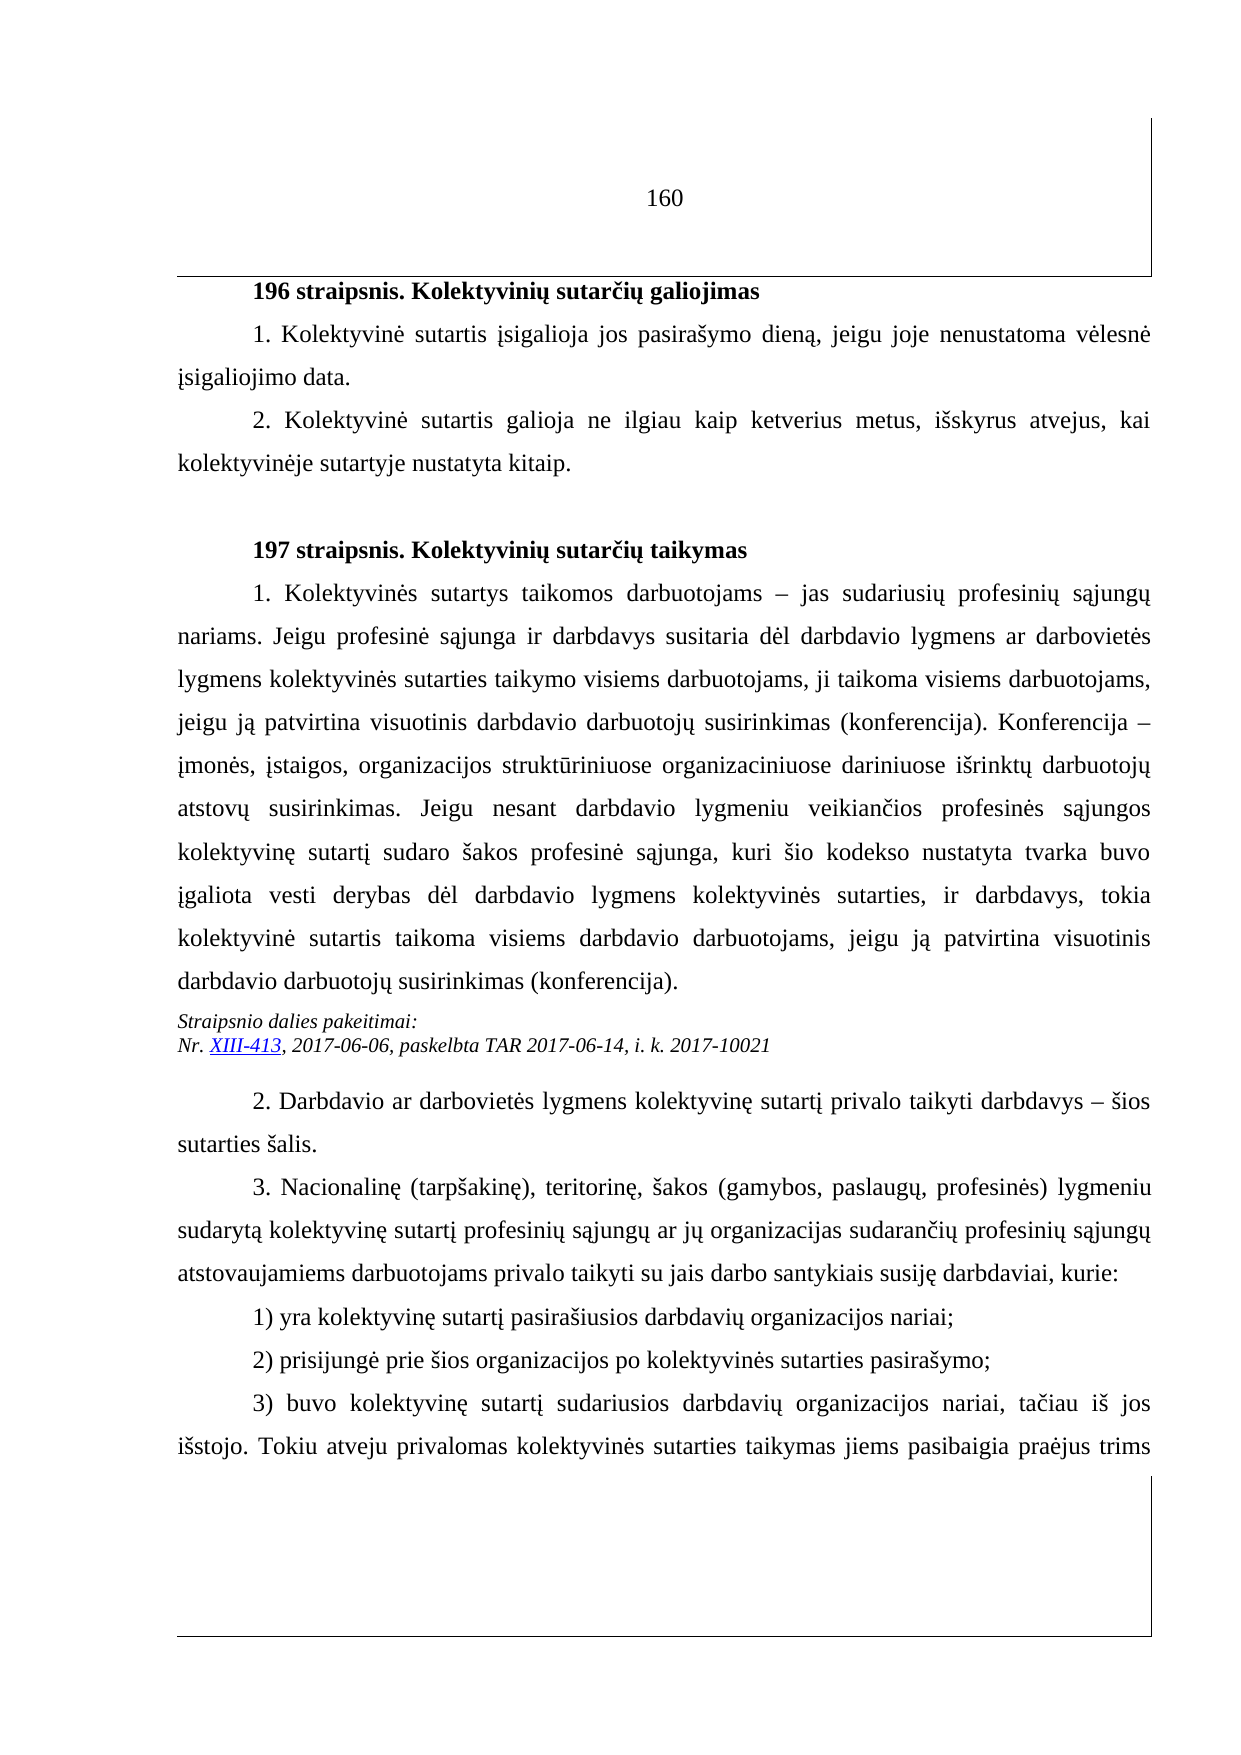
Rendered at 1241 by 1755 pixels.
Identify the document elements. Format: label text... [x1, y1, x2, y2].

subtitle 197 straipsnis. Kolektyvinių sutarčių taikymas [177, 535, 1152, 563]
text 1) yra kolektyvinę sutartį pasirašiusios darbdavių organizacijos nariai; [177, 1302, 1152, 1330]
text 2) prisijungė prie šios organizacijos po kolektyvinės sutarties pasirašymo; [177, 1345, 1152, 1373]
text 2. Kolektyvinė sutartis galioja ne ilgiau kaip ketverius metus, išskyrus atvejus, kai kolektyvinėje sutartyje nustatyta kitaip. [177, 405, 1152, 477]
text Nr. XIII-413, 2017-06-06, paskelbta TAR 2017-06-14, i. k. 2017-10021 [177, 1033, 1152, 1057]
text 1. Kolektyvinės sutartys taikomos darbuotojams – jas sudariusių profesinių sąjungų nariams. Jeigu profesinė sąjunga ir darbdavys susitaria dėl darbdavio lygmens ar darbovietės lygmens kolektyvinės sutarties taikymo visiems darbuotojams, ji taikoma visiems darbuotojams, jeigu ją patvirtina visuotinis darbdavio darbuotojų susirinkimas (konferencija). Konferencija – įmonės, įstaigos, organizacijos struktūriniuose organizaciniuose dariniuose išrinktų darbuotojų atstovų susirinkimas. Jeigu nesant darbdavio lygmeniu veikiančios profesinės sąjungos kolektyvinę sutartį sudaro šakos profesinė sąjunga, kuri šio kodekso nustatyta tvarka buvo įgaliota vesti derybas dėl darbdavio lygmens kolektyvinės sutarties, ir darbdavys, tokia kolektyvinė sutartis taikoma visiems darbdavio darbuotojams, jeigu ją patvirtina visuotinis darbdavio darbuotojų susirinkimas (konferencija). [177, 578, 1152, 995]
text 3) buvo kolektyvinę sutartį sudariusios darbdavių organizacijos nariai, tačiau iš jos išstojo. Tokiu atveju privalomas kolektyvinės sutarties taikymas jiems pasibaigia praėjus trims [177, 1388, 1152, 1460]
text Straipsnio dalies pakeitimai: [177, 1009, 1152, 1033]
text 2. Darbdavio ar darbovietės lygmens kolektyvinę sutartį privalo taikyti darbdavys – šios sutarties šalis. [177, 1086, 1152, 1158]
text 3. Nacionalinę (tarpšakinę), teritorinę, šakos (gamybos, paslaugų, profesinės) lygmeniu sudarytą kolektyvinę sutartį profesinių sąjungų ar jų organizacijas sudarančių profesinių sąjungų atstovaujamiems darbuotojams privalo taikyti su jais darbo santykiais susiję darbdaviai, kurie: [177, 1172, 1152, 1287]
subtitle 196 straipsnis. Kolektyvinių sutarčių galiojimas [177, 276, 1152, 305]
text 1. Kolektyvinė sutartis įsigalioja jos pasirašymo dieną, jeigu joje nenustatoma vėlesnė įsigaliojimo data. [177, 319, 1152, 391]
